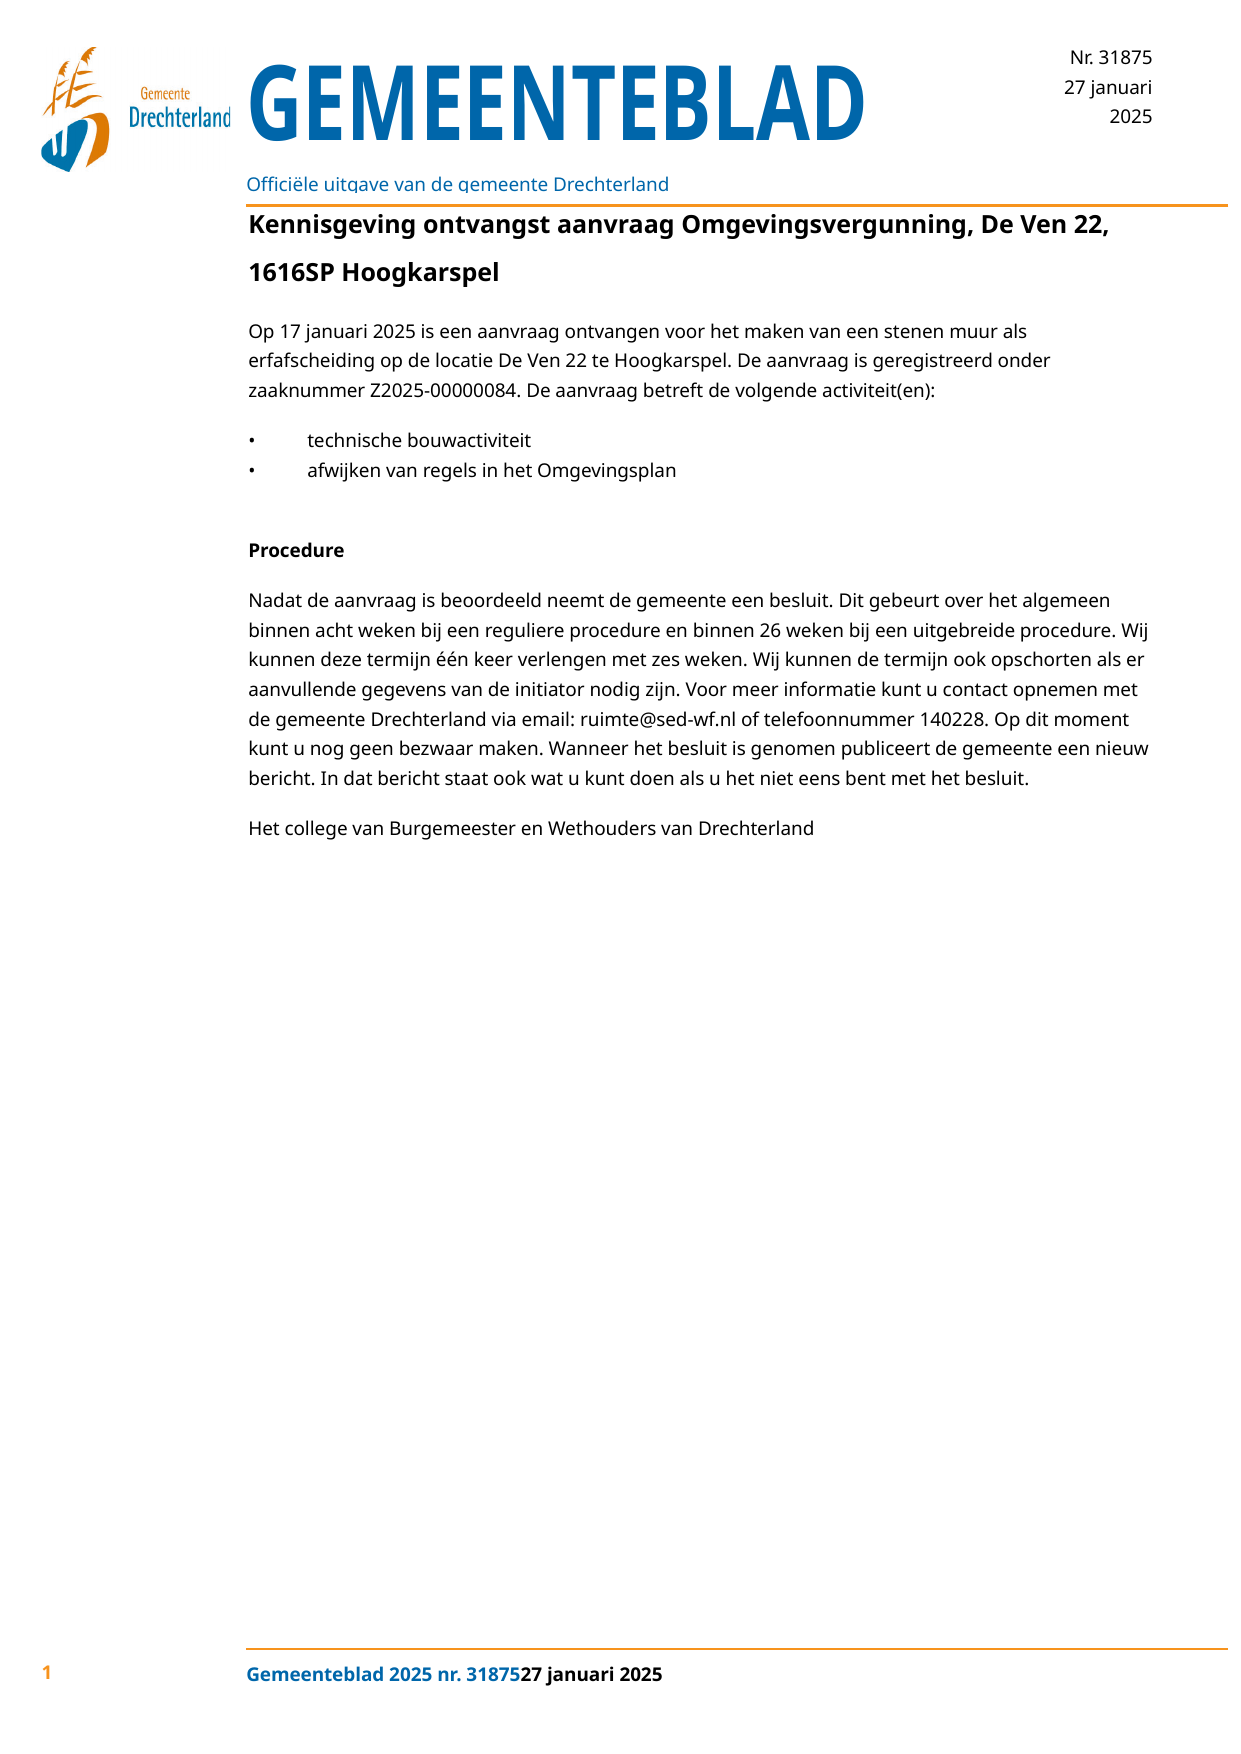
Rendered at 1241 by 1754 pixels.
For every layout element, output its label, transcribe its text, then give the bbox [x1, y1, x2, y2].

picture [226, 115, 231, 124]
text Kennisgeving ontvangst aanvraag Omgevingsvergunning, De Ven 22, 1616SP Hoogkarspel [248, 207, 1152, 288]
text Nadat de aanvraag is beoordeeld neemt de gemeente een besluit. Dit gebeurt over het algemeen binnen acht weken bij een reguliere procedure en binnen 26 weken bij een uitgebreide procedure. Wij kunnen deze termijn één keer verlengen met zes weken. Wij kunnen de termijn ook opschorten als er aanvullende gegevens van de initiator nodig zijn. Voor meer informatie kunt u contact opnemen met de gemeente Drechterland via email: ruimte@sed-wf.nl of telefoonnummer 140228. Op dit moment kunt u nog geen bezwaar maken. Wanneer het besluit is genomen publiceert de gemeente een nieuw bericht. In dat bericht staat ook wat u kunt doen als u het niet eens bent met het besluit. [248, 587, 1152, 791]
text Op 17 januari 2025 is een aanvraag ontvangen voor het maken van een stenen muur als erfafscheiding op de locatie De Ven 22 te Hoogkarspel. De aanvraag is geregistreerd onder zaaknummer Z2025-00000084. De aanvraag betreft de volgende activiteit(en): [248, 318, 1152, 403]
picture [41, 47, 231, 172]
text Het college van Burgemeester en Wethouders van Drechterland [248, 815, 1152, 841]
list afwijken van regels in het Omgevingsplan [248, 457, 1152, 483]
picture [41, 158, 64, 172]
text Procedure [248, 537, 1152, 563]
list technische bouwactiviteit [248, 427, 1152, 453]
